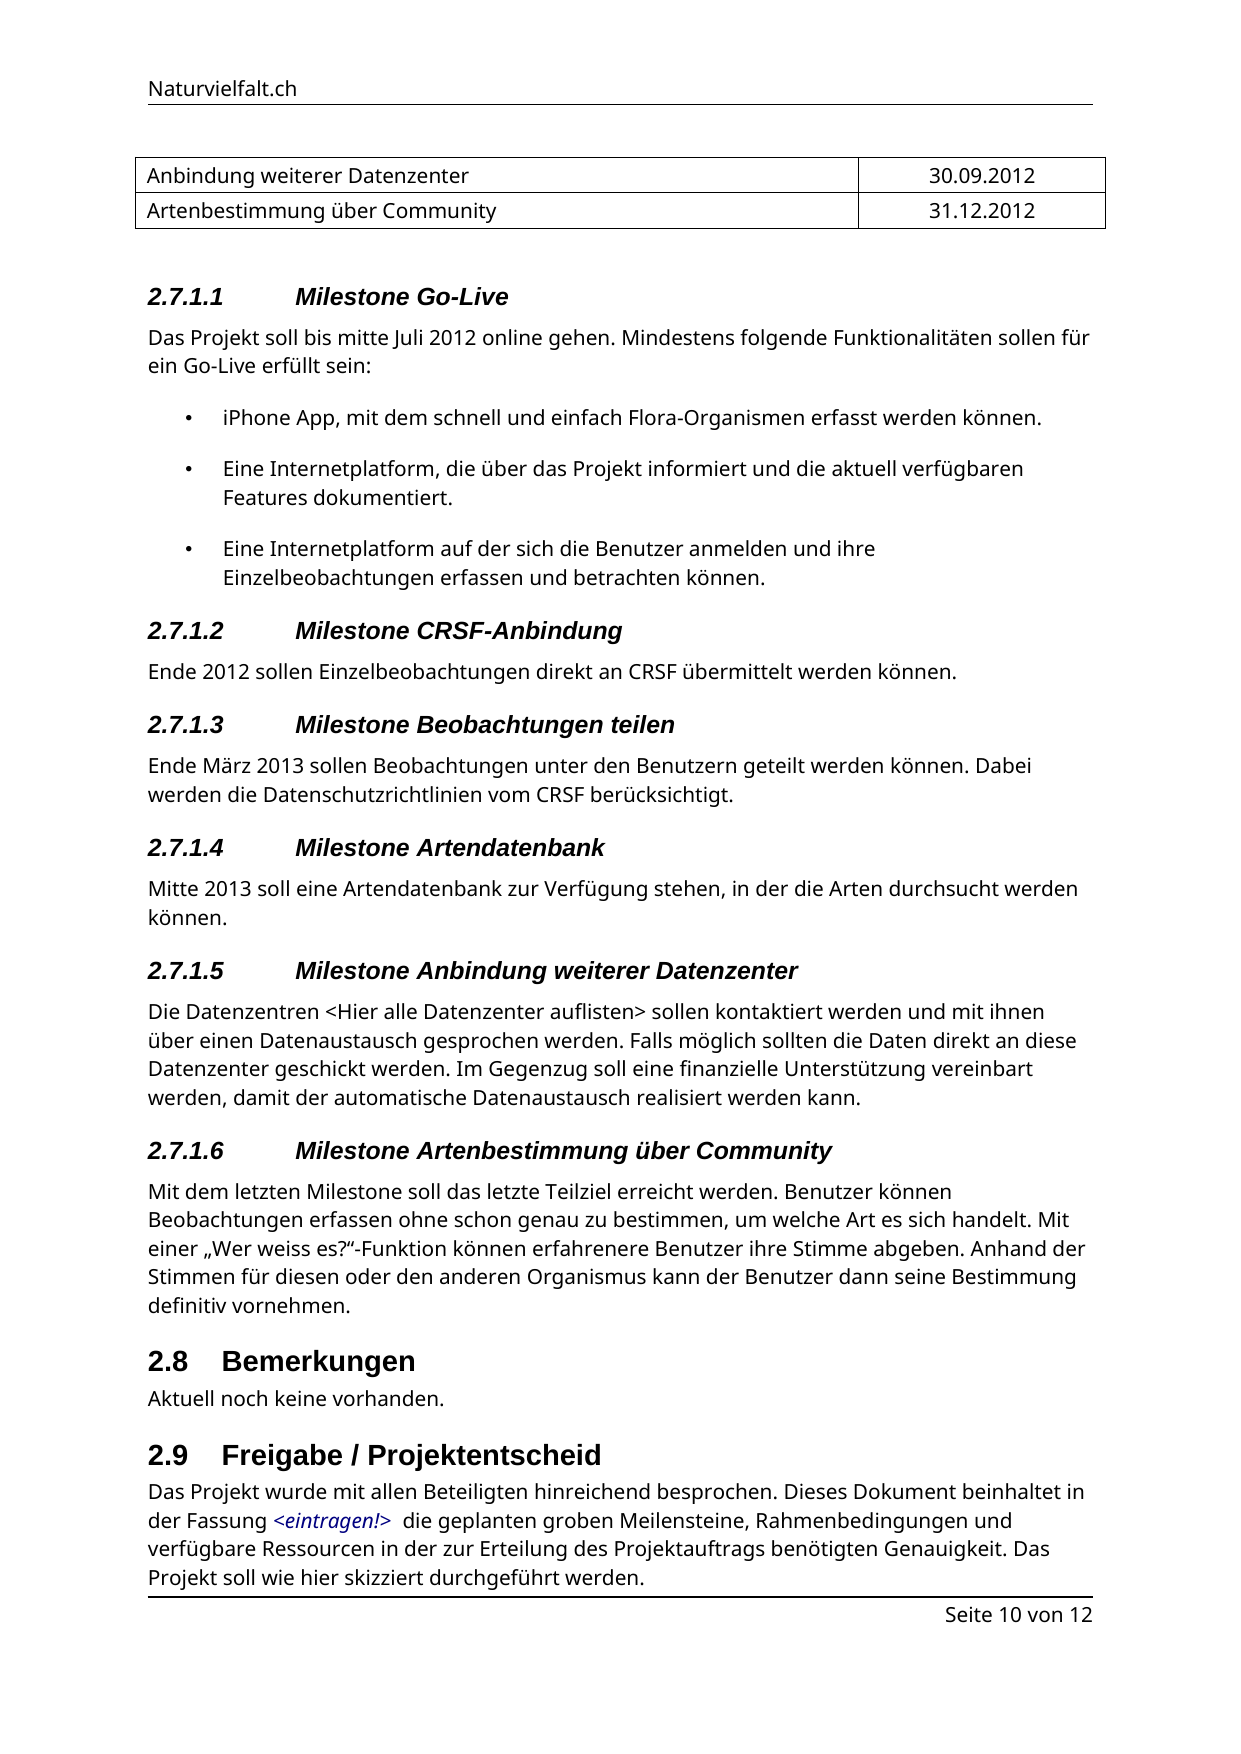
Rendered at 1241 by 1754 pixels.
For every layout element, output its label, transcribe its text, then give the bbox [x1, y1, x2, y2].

text Mitte 2013 soll eine Artendatenbank zur Verfügung stehen, in der die Arten durchsucht werden können. [148, 874, 1093, 931]
text Die Datenzentren <Hier alle Datenzenter auflisten> sollen kontaktiert werden und mit ihnen über einen Datenaustausch gesprochen werden. Falls möglich sollten die Daten direkt an diese Datenzenter geschickt werden. Im Gegenzug soll eine finanzielle Unterstützung vereinbart werden, damit der automatische Datenaustausch realisiert werden kann. [148, 997, 1093, 1111]
subtitle Milestone Go-Live [148, 282, 1093, 311]
text Aktuell noch keine vorhanden. [148, 1384, 1093, 1413]
table_cell Anbindung weiterer Datenzenter [136, 158, 858, 192]
text Das Projekt soll bis mitte Juli 2012 online gehen. Mindestens folgende Funktionalitäten sollen für ein Go-Live erfüllt sein: [148, 323, 1093, 380]
subtitle Milestone Beobachtungen teilen [148, 711, 1093, 739]
list iPhone App, mit dem schnell und einfach Flora-Organismen erfasst werden können. [185, 403, 1093, 431]
text Ende 2012 sollen Einzelbeobachtungen direkt an CRSF übermittelt werden können. [148, 657, 1093, 686]
text Mit dem letzten Milestone soll das letzte Teilziel erreicht werden. Benutzer können Beobachtungen erfassen ohne schon genau zu bestimmen, um welche Art es sich handelt. Mit einer „Wer weiss es?“-Funktion können erfahrenere Benutzer ihre Stimme abgeben. Anhand der Stimmen für diesen oder den anderen Organismus kann der Benutzer dann seine Bestimmung definitiv vornehmen. [148, 1177, 1093, 1319]
subtitle Freigabe / Projektentscheid [148, 1438, 1093, 1471]
subtitle Milestone CRSF-Anbindung [148, 616, 1093, 644]
text Das Projekt wurde mit allen Beteiligten hinreichend besprochen. Dieses Dokument beinhaltet in der Fassung <eintragen!> die geplanten groben Meilensteine, Rahmenbedingungen und verfügbare Ressourcen in der zur Erteilung des Projektauftrags benötigten Genauigkeit. Das Projekt soll wie hier skizziert durchgeführt werden. [148, 1477, 1093, 1591]
table_cell Artenbestimmung über Community [136, 193, 858, 228]
list Eine Internetplatform auf der sich die Benutzer anmelden und ihre Einzelbeobachtungen erfassen und betrachten können. [185, 534, 1093, 591]
subtitle Milestone Artenbestimmung über Community [148, 1136, 1093, 1165]
text Ende März 2013 sollen Beobachtungen unter den Benutzern geteilt werden können. Dabei werden die Datenschutzrichtlinien vom CRSF berücksichtigt. [148, 752, 1093, 808]
subtitle Milestone Anbindung weiterer Datenzenter [148, 956, 1093, 985]
subtitle Milestone Artendatenbank [148, 833, 1093, 862]
list Eine Internetplatform, die über das Projekt informiert und die aktuell verfügbaren Features dokumentiert. [185, 454, 1093, 511]
subtitle Bemerkungen [148, 1344, 1093, 1378]
table_cell 31.12.2012 [859, 193, 1105, 228]
table_cell 30.09.2012 [859, 158, 1105, 192]
